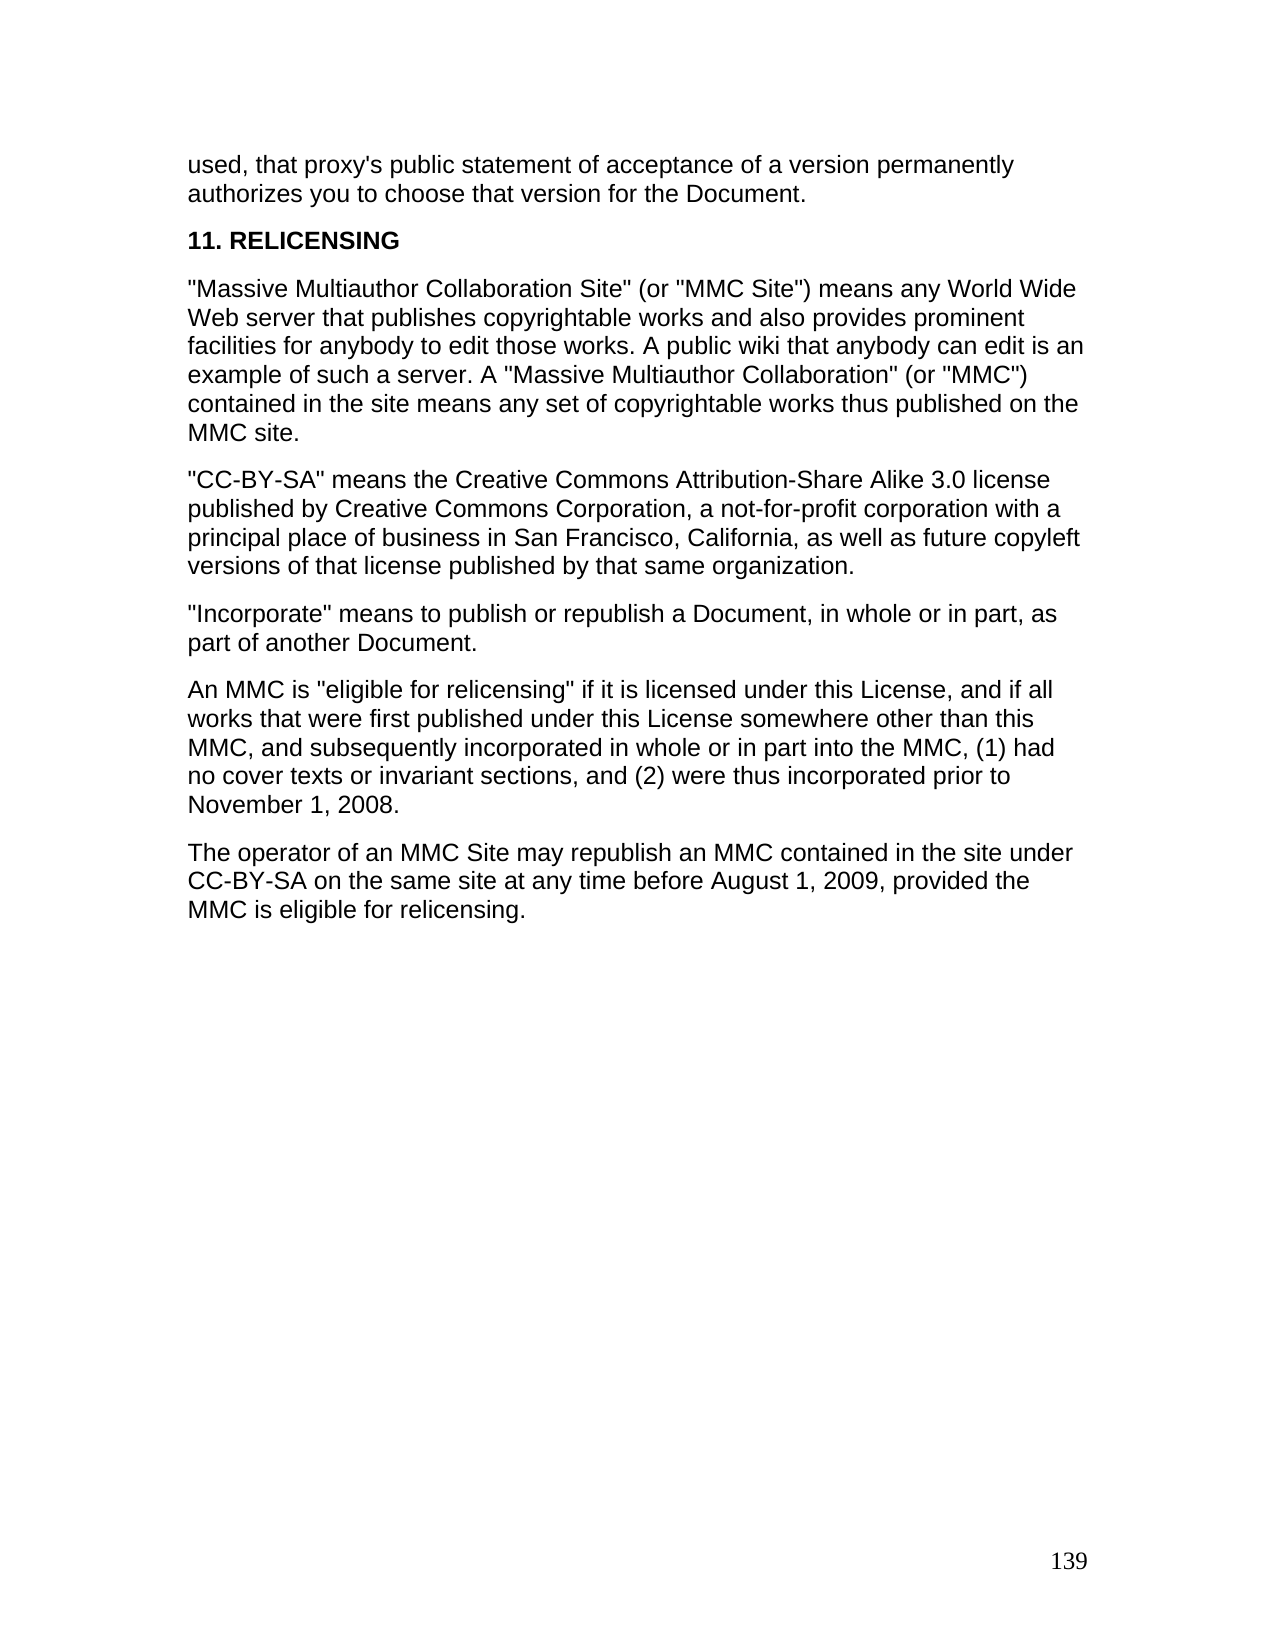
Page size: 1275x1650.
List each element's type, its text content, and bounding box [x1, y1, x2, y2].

text 11. RELICENSING [187, 226, 1087, 255]
text used, that proxy's public statement of acceptance of a version permanently authorizes you to choose that version for the Document. [187, 150, 1087, 207]
text "Massive Multiauthor Collaboration Site" (or "MMC Site") means any World Wide Web server that publishes copyrightable works and also provides prominent facilities for anybody to edit those works. A public wiki that anybody can edit is an example of such a server. A "Massive Multiauthor Collaboration" (or "MMC") contained in the site means any set of copyrightable works thus published on the MMC site. [187, 274, 1087, 446]
text An MMC is "eligible for relicensing" if it is licensed under this License, and if all works that were first published under this License somewhere other than this MMC, and subsequently incorporated in whole or in part into the MMC, (1) had no cover texts or invariant sections, and (2) were thus incorporated prior to November 1, 2008. [187, 675, 1087, 819]
text The operator of an MMC Site may republish an MMC contained in the site under CC-BY-SA on the same site at any time before August 1, 2009, provided the MMC is eligible for relicensing. [187, 837, 1087, 924]
text "Incorporate" means to publish or republish a Document, in whole or in part, as part of another Document. [187, 599, 1087, 656]
text "CC-BY-SA" means the Creative Commons Attribution-Share Alike 3.0 license published by Creative Commons Corporation, a not-for-profit corporation with a principal place of business in San Francisco, California, as well as future copyleft versions of that license published by that same organization. [187, 465, 1087, 580]
